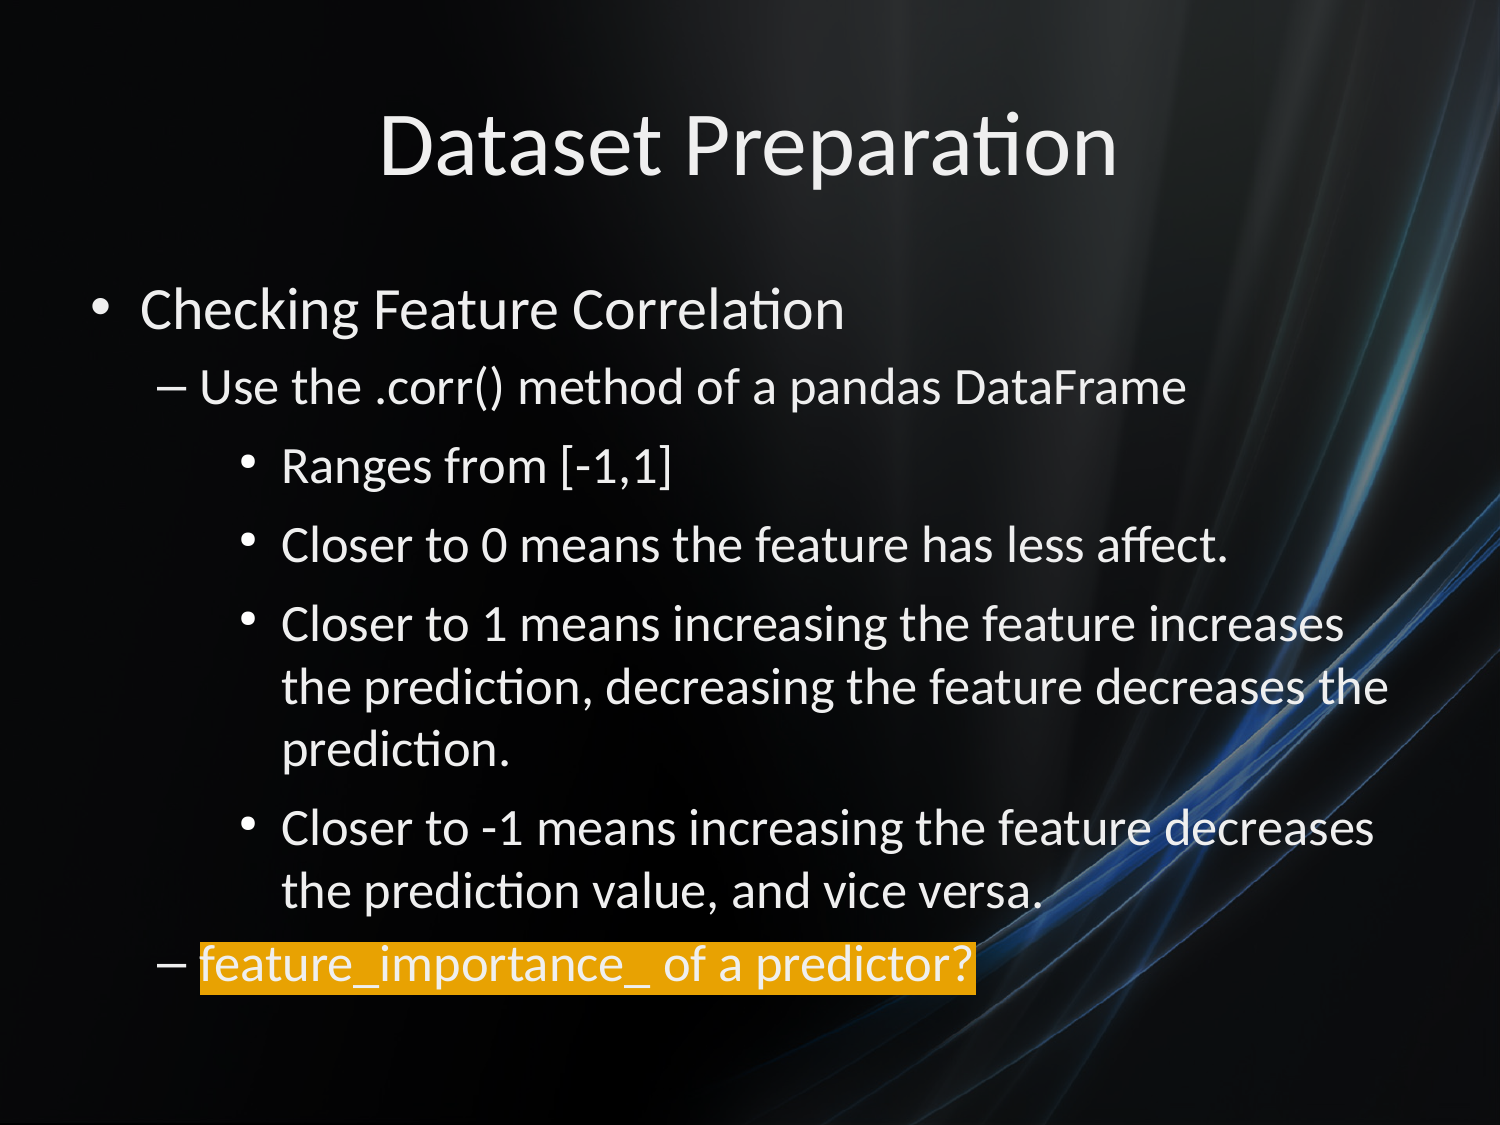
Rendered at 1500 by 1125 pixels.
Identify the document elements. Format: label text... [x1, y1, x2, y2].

picture [0, 0, 1500, 1125]
list Checking Feature Correlation Use the .corr() method of a pandas DataFrame Ranges from [-1,1] Closer to 0 means the feature has less affect. Closer to 1 means increasing the feature increases the prediction, decreasing the feature decreases the prediction. Closer to -1 means increasing the feature decreases the prediction value, and vice versa. feature_importance_ of a predictor? [75, 262, 1425, 1005]
title Dataset Preparation [75, 45, 1425, 233]
